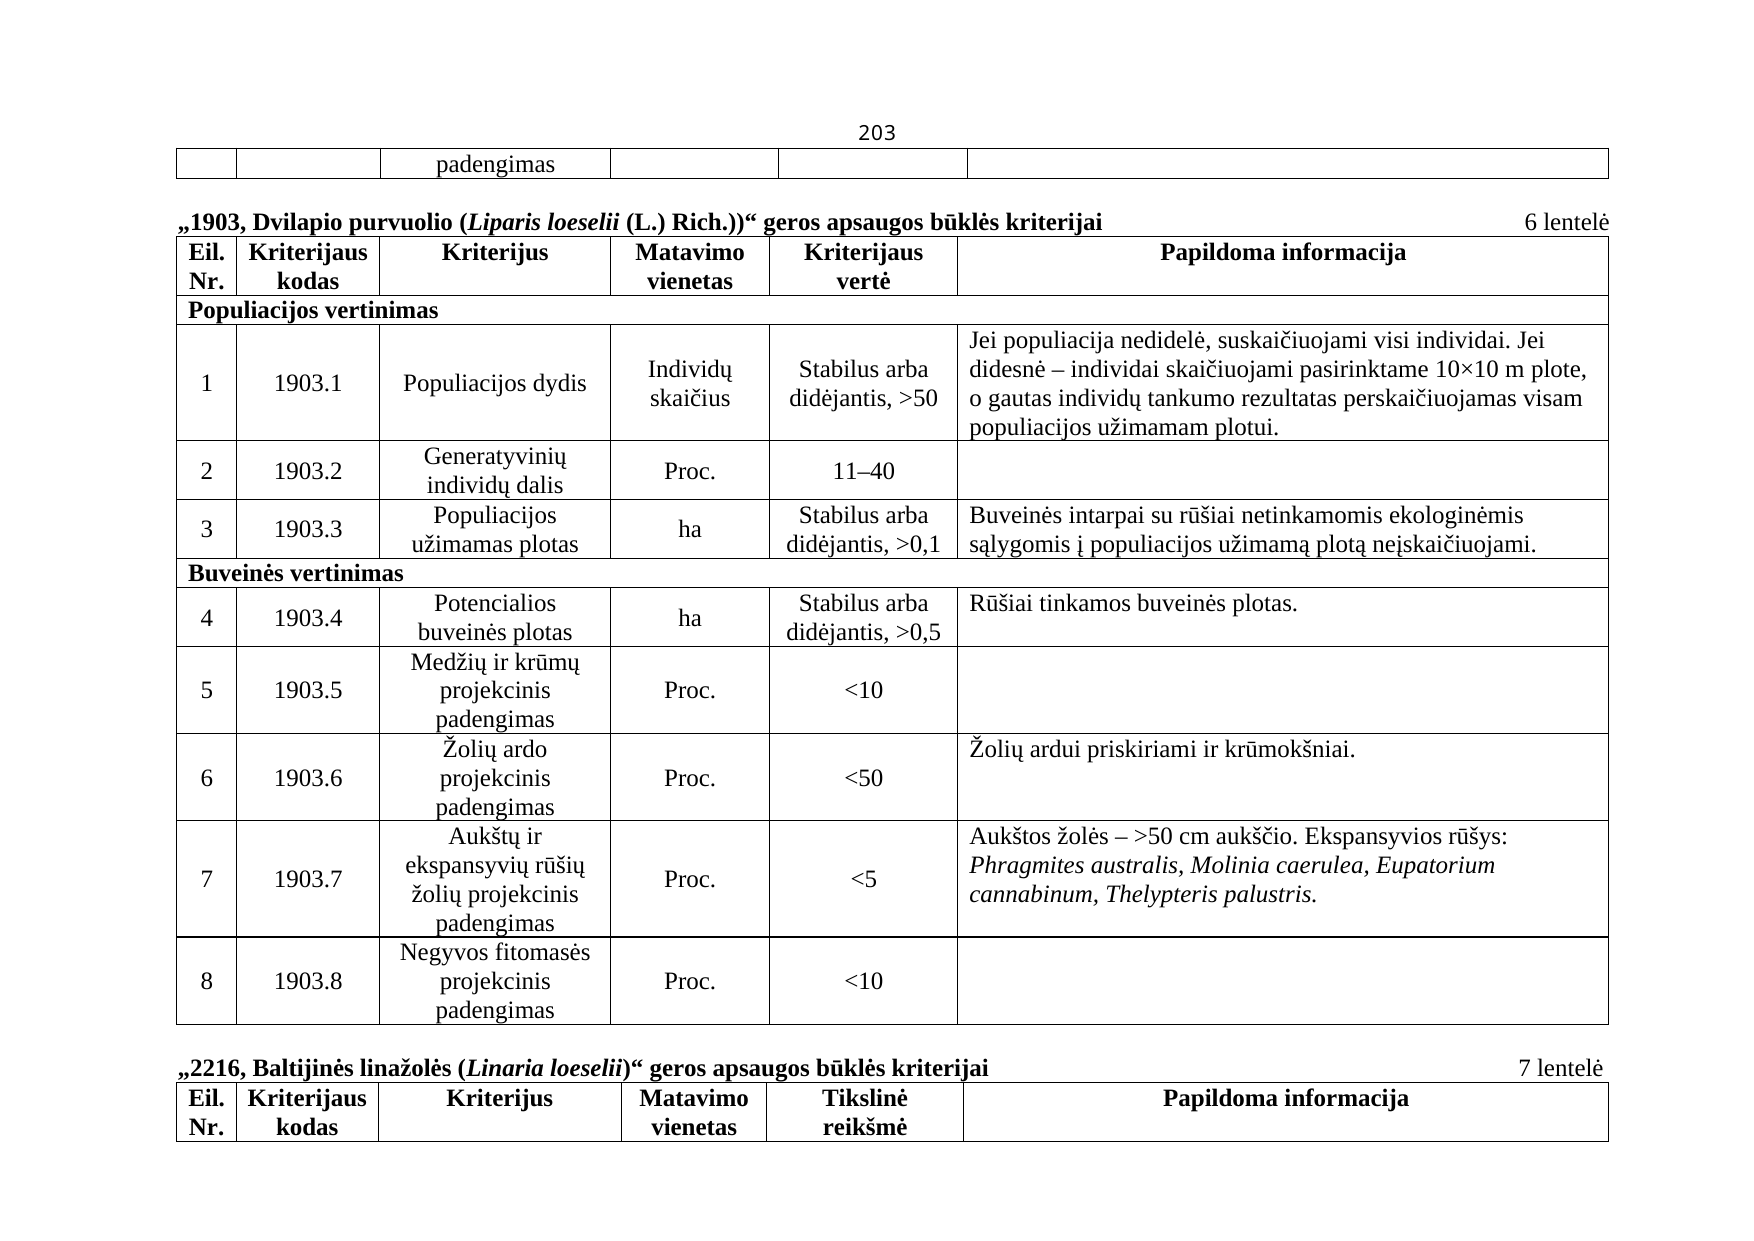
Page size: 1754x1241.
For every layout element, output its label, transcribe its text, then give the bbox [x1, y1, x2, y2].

table_cell Potencialios buveinės plotas [380, 588, 610, 646]
table_cell Buveinės vertinimas [177, 559, 1608, 587]
table_cell Stabilus arba didėjantis, >0,5 [770, 588, 957, 646]
table_cell [611, 149, 778, 177]
table_header Eil. Nr. [177, 237, 236, 294]
table_cell Populiacijos vertinimas [177, 296, 1608, 324]
table_cell Aukštų ir ekspansyvių rūšių žolių projekcinis padengimas [380, 821, 610, 936]
table_cell Aukštos žolės – >50 cm aukščio. Ekspansyvios rūšys: Phragmites australis, Molinia caerulea, Eupatorium cannabinum, Thelypteris palustris. [958, 821, 1608, 936]
table_cell Žolių ardo projekcinis padengimas [380, 734, 610, 820]
table_cell <10 [770, 647, 957, 733]
table_cell 1903.7 [237, 821, 379, 936]
table_cell [237, 149, 380, 177]
table_cell Populiacijos dydis [380, 325, 610, 440]
table_cell 1903.4 [237, 588, 379, 646]
table_cell 7 [177, 821, 236, 936]
table_cell 1903.2 [237, 441, 379, 499]
table_cell <50 [770, 734, 957, 820]
table_cell Stabilus arba didėjantis, >50 [770, 325, 957, 440]
text „2216, Baltijinės linažolės (Linaria loeselii)“ geros apsaugos būklės kriterijai 7 lentelė [118, 1053, 1636, 1082]
table_cell padengimas [381, 149, 610, 177]
table_cell Žolių ardui priskiriami ir krūmokšniai. [958, 734, 1608, 820]
table_cell 4 [177, 588, 236, 646]
table_cell [958, 938, 1608, 1024]
table_cell <5 [770, 821, 957, 936]
table_cell Individų skaičius [611, 325, 769, 440]
table_cell 6 [177, 734, 236, 820]
table_header Kriterijaus kodas [237, 237, 379, 294]
table_cell 2 [177, 441, 236, 499]
table_cell Rūšiai tinkamos buveinės plotas. [958, 588, 1608, 646]
table_cell Jei populiacija nedidelė, suskaičiuojami visi individai. Jei didesnė – individai skaičiuojami pasirinktame 10×10 m plote, o gautas individų tankumo rezultatas perskaičiuojamas visam populiacijos užimamam plotui. [958, 325, 1608, 440]
table_cell 1903.6 [237, 734, 379, 820]
table_cell 1903.5 [237, 647, 379, 733]
table_cell 11–40 [770, 441, 957, 499]
table_cell 8 [177, 938, 236, 1024]
table_cell 1 [177, 325, 236, 440]
table_header Matavimo vienetas [611, 237, 769, 294]
table_header Papildoma informacija [964, 1083, 1608, 1141]
table_cell 5 [177, 647, 236, 733]
table_cell Stabilus arba didėjantis, >0,1 [770, 500, 957, 557]
table_cell Proc. [611, 441, 769, 499]
table_header Tikslinė reikšmė [767, 1083, 963, 1141]
table_header Kriterijus [379, 1083, 621, 1141]
table_cell Negyvos fitomasės projekcinis padengimas [380, 938, 610, 1024]
table_cell [958, 441, 1608, 499]
table_header Matavimo vienetas [622, 1083, 766, 1141]
table_cell Buveinės intarpai su rūšiai netinkamomis ekologinėmis sąlygomis į populiacijos užimamą plotą neįskaičiuojami. [958, 500, 1608, 557]
table_header Kriterijus [380, 237, 610, 294]
table_cell 1903.1 [237, 325, 379, 440]
table_cell [177, 149, 236, 177]
table_cell Populiacijos užimamas plotas [380, 500, 610, 557]
table_header Kriterijaus kodas [237, 1083, 378, 1141]
table_cell ha [611, 500, 769, 557]
table_cell Medžių ir krūmų projekcinis padengimas [380, 647, 610, 733]
table_cell 3 [177, 500, 236, 557]
table_cell ha [611, 588, 769, 646]
table_cell [779, 149, 967, 177]
table_header Kriterijaus vertė [770, 237, 957, 294]
table_header Eil. Nr. [177, 1083, 236, 1141]
table_cell 1903.8 [237, 938, 379, 1024]
table_header Papildoma informacija [958, 237, 1608, 294]
table_cell [958, 647, 1608, 733]
text „1903, Dvilapio purvuolio (Liparis loeselii (L.) Rich.))“ geros apsaugos būklės kriterijai 6 lentelė [118, 207, 1636, 236]
table_cell 1903.3 [237, 500, 379, 557]
table_cell Proc. [611, 647, 769, 733]
table_cell Proc. [611, 821, 769, 936]
table_cell Proc. [611, 938, 769, 1024]
table_cell <10 [770, 938, 957, 1024]
table_cell [968, 149, 1608, 177]
table_cell Generatyvinių individų dalis [380, 441, 610, 499]
table_cell Proc. [611, 734, 769, 820]
